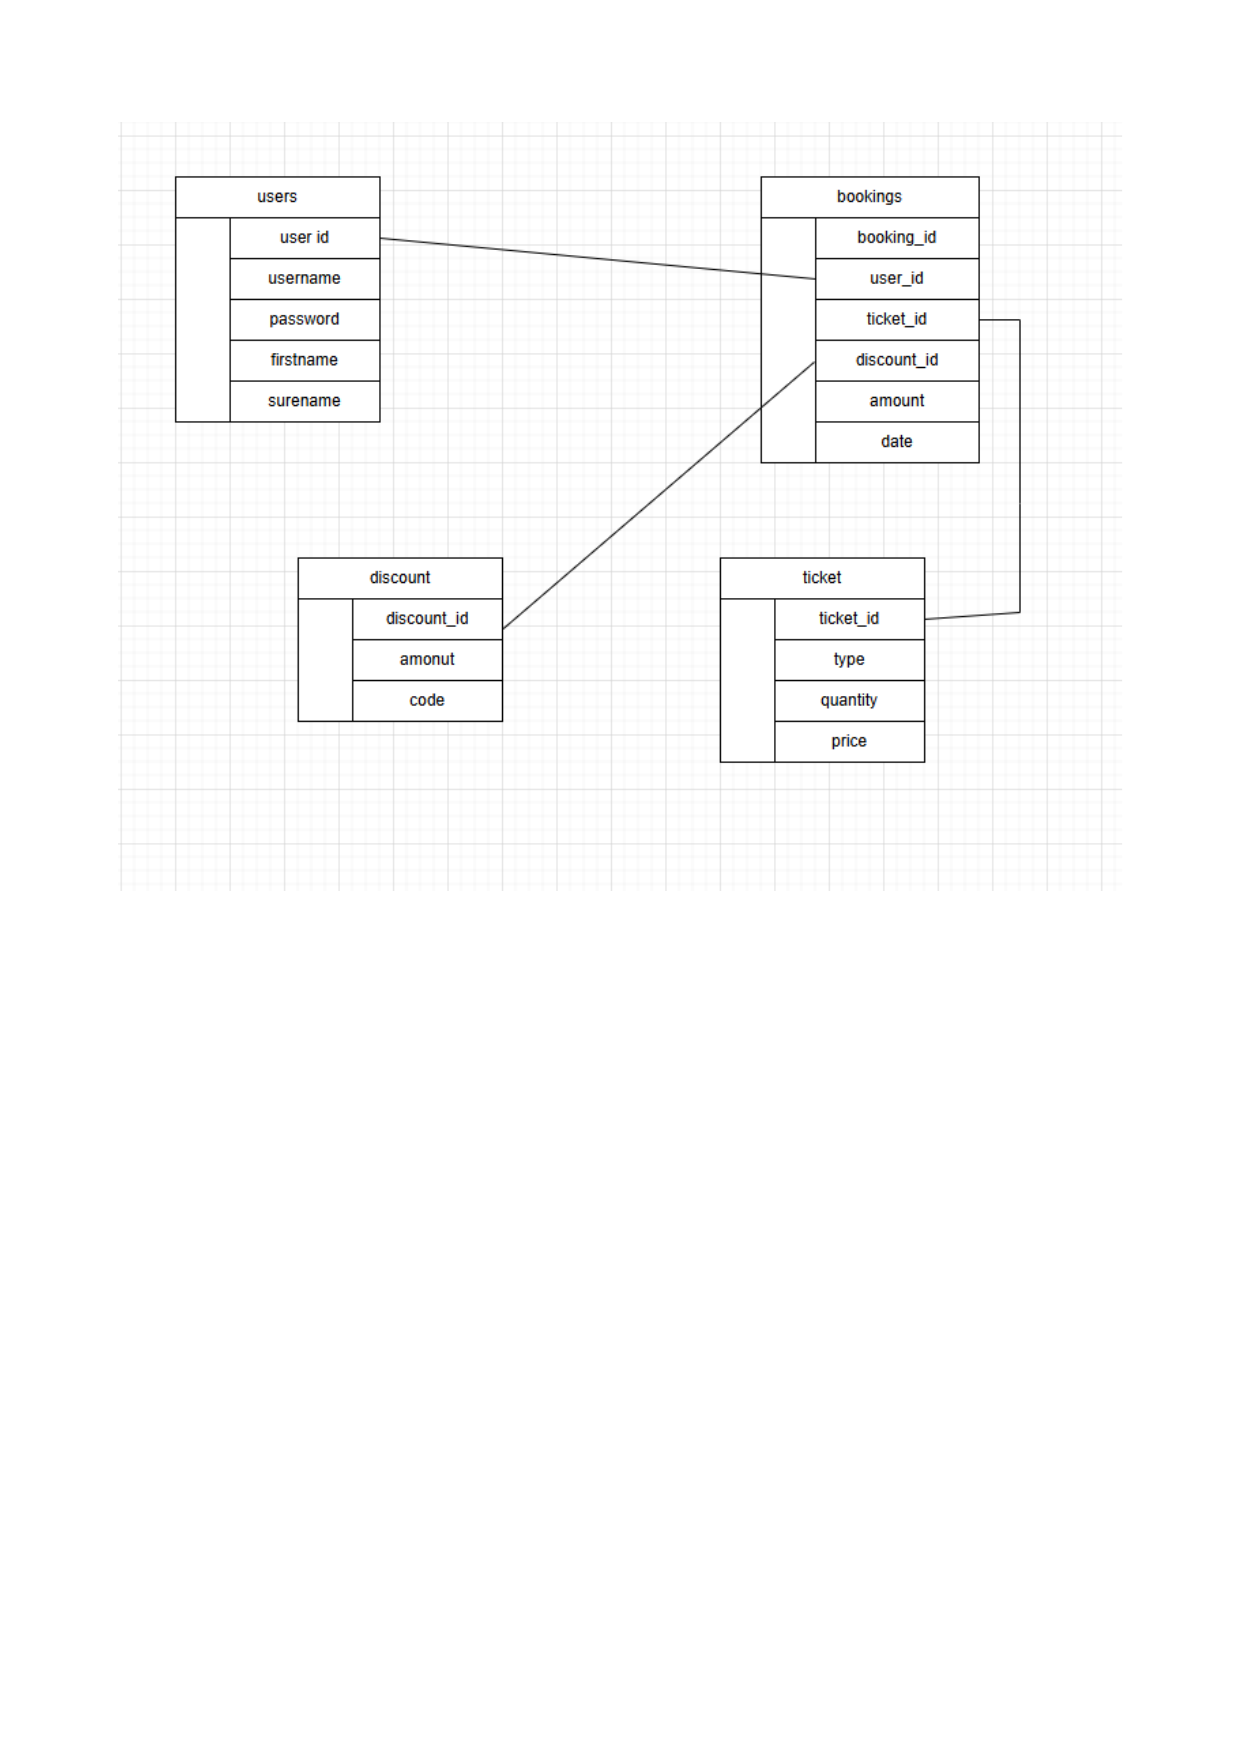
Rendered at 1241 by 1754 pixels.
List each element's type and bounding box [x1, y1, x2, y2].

picture [118, 122, 1123, 891]
